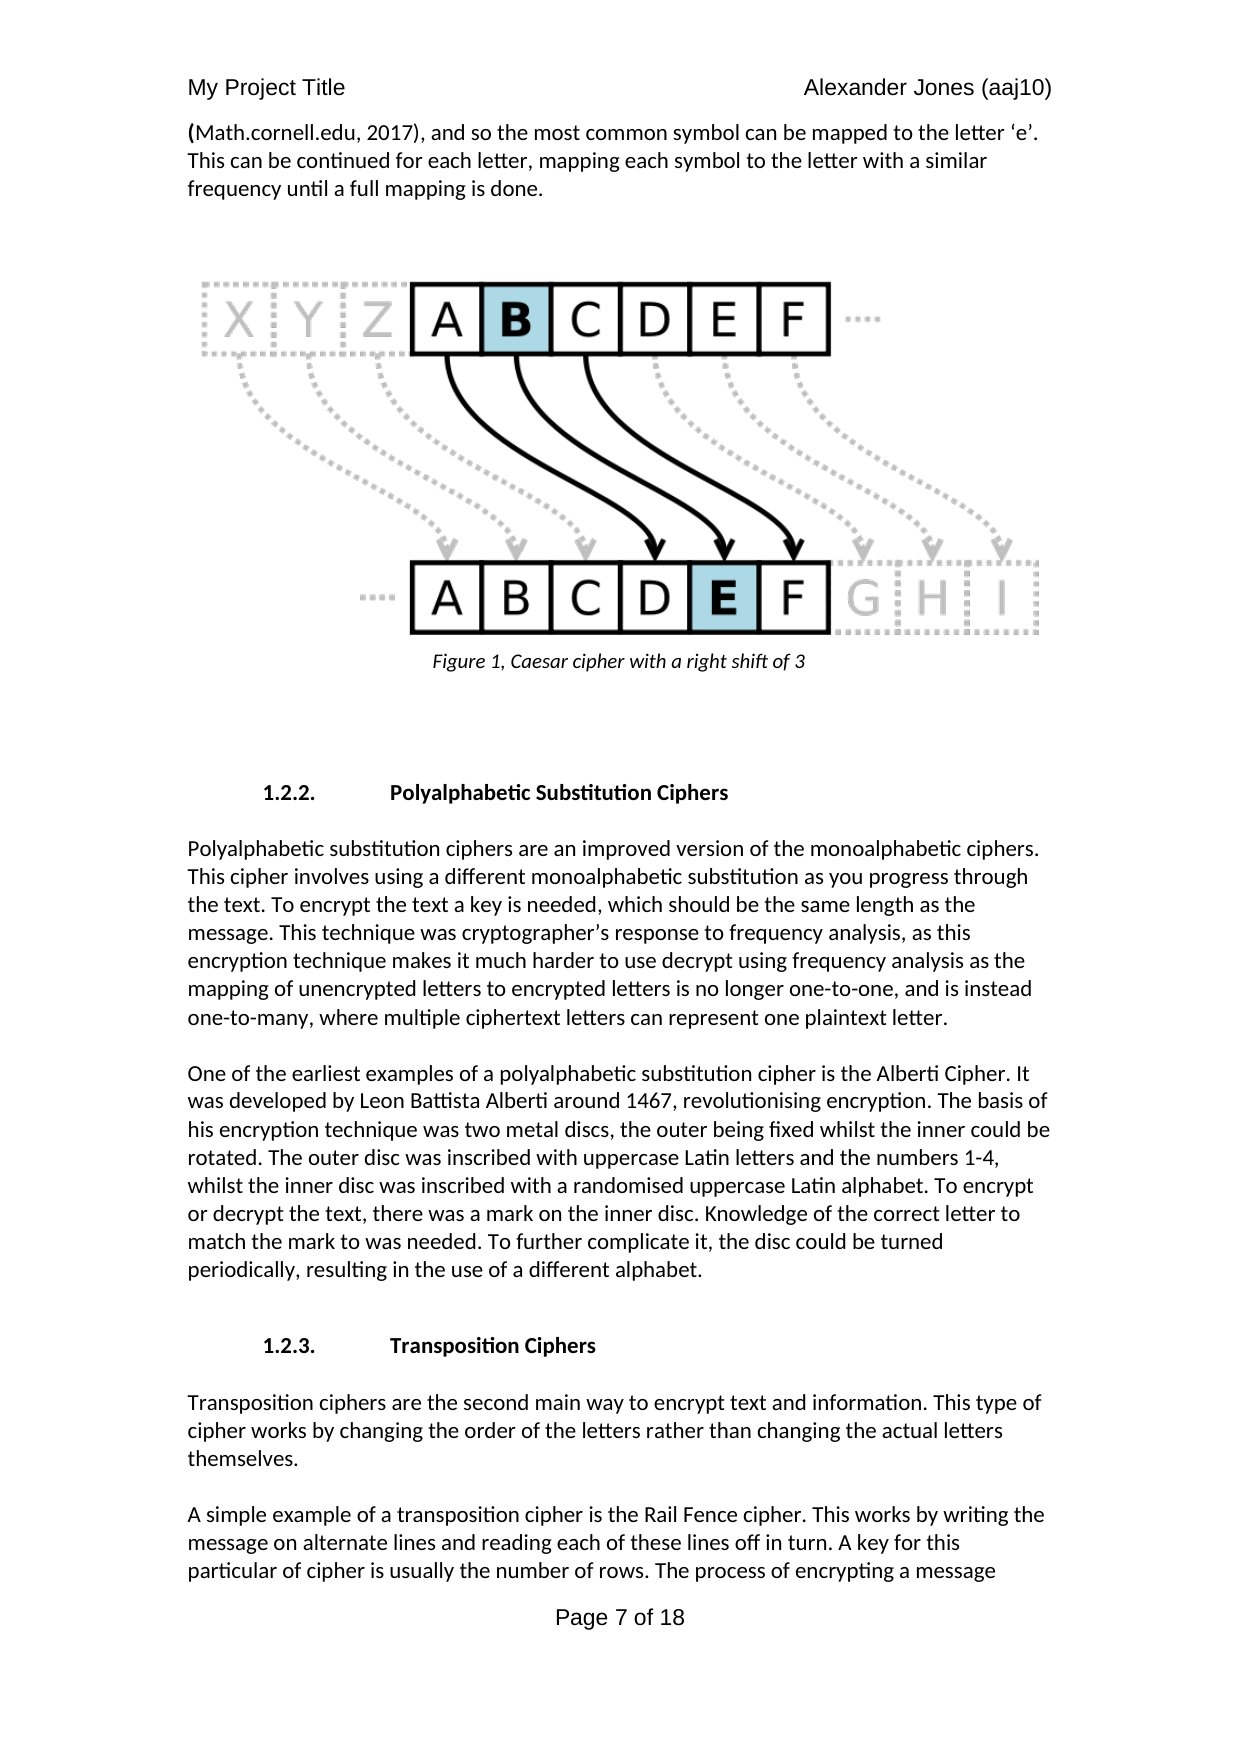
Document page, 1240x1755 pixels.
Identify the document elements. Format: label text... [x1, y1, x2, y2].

text A simple example of a transposition cipher is the Rail Fence cipher. This works by writing the message on alternate lines and reading each of these lines off in turn. A key for this particular of cipher is usually the number of rows. The process of encrypting a message [187, 1500, 1052, 1584]
subtitle Transposition Ciphers [262, 1332, 1052, 1360]
text One of the earliest examples of a polyalphabetic substitution cipher is the Alberti Cipher. It was developed by Leon Battista Alberti around 1467, revolutionising encryption. The basis of his encryption technique was two metal discs, the outer being fixed whilst the inner could be rotated. The outer disc was inscribed with uppercase Latin letters and the numbers 1-4, whilst the inner disc was inscribed with a randomised uppercase Latin alphabet. To encrypt or decrypt the text, there was a mark on the inner disc. Knowledge of the correct letter to match the mark to was needed. To further complicate it, the disc could be turned periodically, resulting in the use of a different alphabet. [187, 1059, 1052, 1283]
text Transposition ciphers are the second main way to encrypt text and information. This type of cipher works by changing the order of the letters rather than changing the actual letters themselves. [187, 1388, 1052, 1472]
text Figure 1, Caesar cipher with a right shift of 3 [187, 257, 1052, 673]
text (Math.cornell.edu, 2017), and so the most common symbol can be mapped to the letter ‘e’. This can be continued for each letter, mapping each symbol to the letter with a similar frequency until a full mapping is done. [187, 118, 1052, 202]
text Polyalphabetic substitution ciphers are an improved version of the monoalphabetic ciphers. This cipher involves using a different monoalphabetic substitution as you progress through the text. To encrypt the text a key is needed, which should be the same length as the message. This technique was cryptographer’s response to frequency analysis, as this encryption technique makes it much harder to use decrypt using frequency analysis as the mapping of unencrypted letters to encrypted letters is no longer one-to-one, and is instead one-to-many, where multiple ciphertext letters can represent one plaintext letter. [187, 834, 1052, 1031]
subtitle Polyalphabetic Substitution Ciphers [262, 778, 1052, 806]
